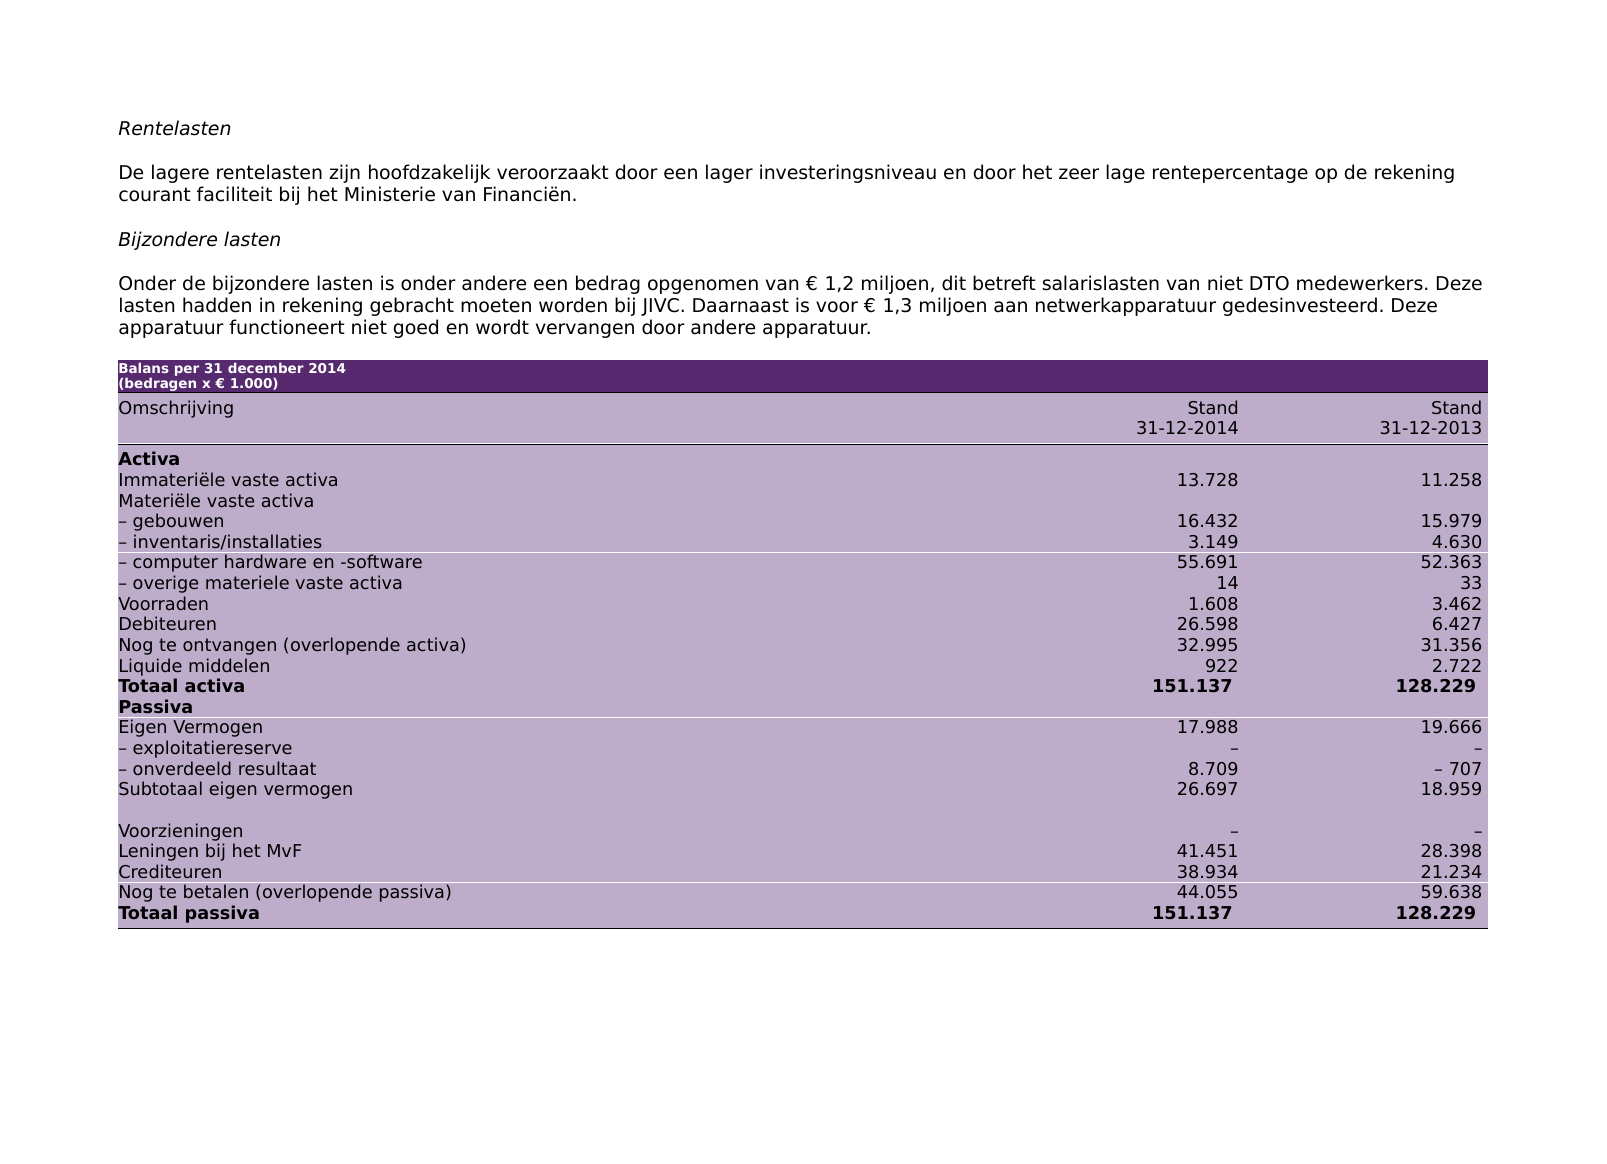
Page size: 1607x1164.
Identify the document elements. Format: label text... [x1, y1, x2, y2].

table_cell Leningen bij het MvF [118, 841, 1001, 862]
table_cell 19.666 [1245, 718, 1488, 738]
table_cell 3.462 [1245, 594, 1488, 614]
table_cell 59.638 [1245, 883, 1488, 903]
text De lagere rentelasten zijn hoofdzakelijk veroorzaakt door een lager investeringsniveau en door het zeer lage rentepercentage op de rekening courant faciliteit bij het Ministerie van Financiën. [118, 162, 1488, 206]
table_cell Materiële vaste activa [118, 491, 1001, 511]
table_cell 3.149 [1001, 532, 1244, 552]
table_cell 26.598 [1001, 614, 1244, 635]
table_cell Totaal passiva [118, 903, 1001, 928]
table_cell 16.432 [1001, 511, 1244, 532]
table_cell [1245, 697, 1488, 717]
table_cell – 707 [1245, 759, 1488, 779]
table_cell 11.258 [1245, 470, 1488, 491]
table_cell [1001, 697, 1244, 717]
table_cell Liquide middelen [118, 656, 1001, 676]
table_cell 2.722 [1245, 656, 1488, 676]
table_cell Immateriële vaste activa [118, 470, 1001, 491]
table_cell 55.691 [1001, 553, 1244, 573]
table_cell [118, 800, 1001, 821]
table_cell Passiva [118, 697, 1001, 717]
table_cell – exploitatiereserve [118, 738, 1001, 759]
table_cell 38.934 [1001, 862, 1244, 882]
table_cell Voorzieningen [118, 821, 1001, 841]
table_cell – [1245, 821, 1488, 841]
table_cell 26.697 [1001, 779, 1244, 800]
table_cell [1245, 445, 1488, 470]
table_cell 4.630 [1245, 532, 1488, 552]
table_cell 18.959 [1245, 779, 1488, 800]
table_cell [1245, 800, 1488, 821]
subtitle Bijzondere lasten [118, 228, 1488, 250]
table_cell Activa [118, 445, 1001, 470]
table_cell Nog te ontvangen (overlopende activa) [118, 635, 1001, 656]
table_cell – [1001, 738, 1244, 759]
table_cell 15.979 [1245, 511, 1488, 532]
table_cell [1001, 445, 1244, 470]
table_cell – overige materiele vaste activa [118, 573, 1001, 594]
table_cell 922 [1001, 656, 1244, 676]
table_cell 44.055 [1001, 883, 1244, 903]
table_cell – gebouwen [118, 511, 1001, 532]
table_cell Omschrijving [118, 393, 1001, 443]
subtitle Rentelasten [118, 118, 1488, 140]
table_cell 14 [1001, 573, 1244, 594]
table_cell Stand 31-12-2014 [1001, 393, 1244, 443]
table_cell Eigen Vermogen [118, 718, 1001, 738]
table_cell 31.356 [1245, 635, 1488, 656]
table_cell Debiteuren [118, 614, 1001, 635]
table_cell Subtotaal eigen vermogen [118, 779, 1001, 800]
table_cell 6.427 [1245, 614, 1488, 635]
table_cell 17.988 [1001, 718, 1244, 738]
table_cell 151.137 [1001, 676, 1244, 697]
table_cell Crediteuren [118, 862, 1001, 882]
table_cell 8.709 [1001, 759, 1244, 779]
table_cell Voorraden [118, 594, 1001, 614]
table_cell 1.608 [1001, 594, 1244, 614]
table_cell 32.995 [1001, 635, 1244, 656]
table_cell [1001, 491, 1244, 511]
table_cell 52.363 [1245, 553, 1488, 573]
table_cell Totaal activa [118, 676, 1001, 697]
table_cell – computer hardware en -software [118, 553, 1001, 573]
table_cell 28.398 [1245, 841, 1488, 862]
table_cell 128.229 [1245, 676, 1488, 697]
table_cell – inventaris/installaties [118, 532, 1001, 552]
table_cell – [1245, 738, 1488, 759]
table_cell – [1001, 821, 1244, 841]
table_cell 21.234 [1245, 862, 1488, 882]
table_cell Stand 31-12-2013 [1245, 393, 1488, 443]
table_cell 13.728 [1001, 470, 1244, 491]
table_cell – onverdeeld resultaat [118, 759, 1001, 779]
table_cell 33 [1245, 573, 1488, 594]
table_cell [1245, 491, 1488, 511]
table_cell 41.451 [1001, 841, 1244, 862]
table_header Balans per 31 december 2014 (bedragen x € 1.000) [118, 360, 1488, 392]
table_cell 128.229 [1245, 903, 1488, 928]
table_cell [1001, 800, 1244, 821]
table_cell 151.137 [1001, 903, 1244, 928]
table_cell Nog te betalen (overlopende passiva) [118, 883, 1001, 903]
text Onder de bijzondere lasten is onder andere een bedrag opgenomen van € 1,2 miljoen, dit betreft salarislasten van niet DTO medewerkers. Deze lasten hadden in rekening gebracht moeten worden bij JIVC. Daarnaast is voor € 1,3 miljoen aan netwerkapparatuur gedesinvesteerd. Deze apparatuur functioneert niet goed en wordt vervangen door andere apparatuur. [118, 273, 1488, 338]
